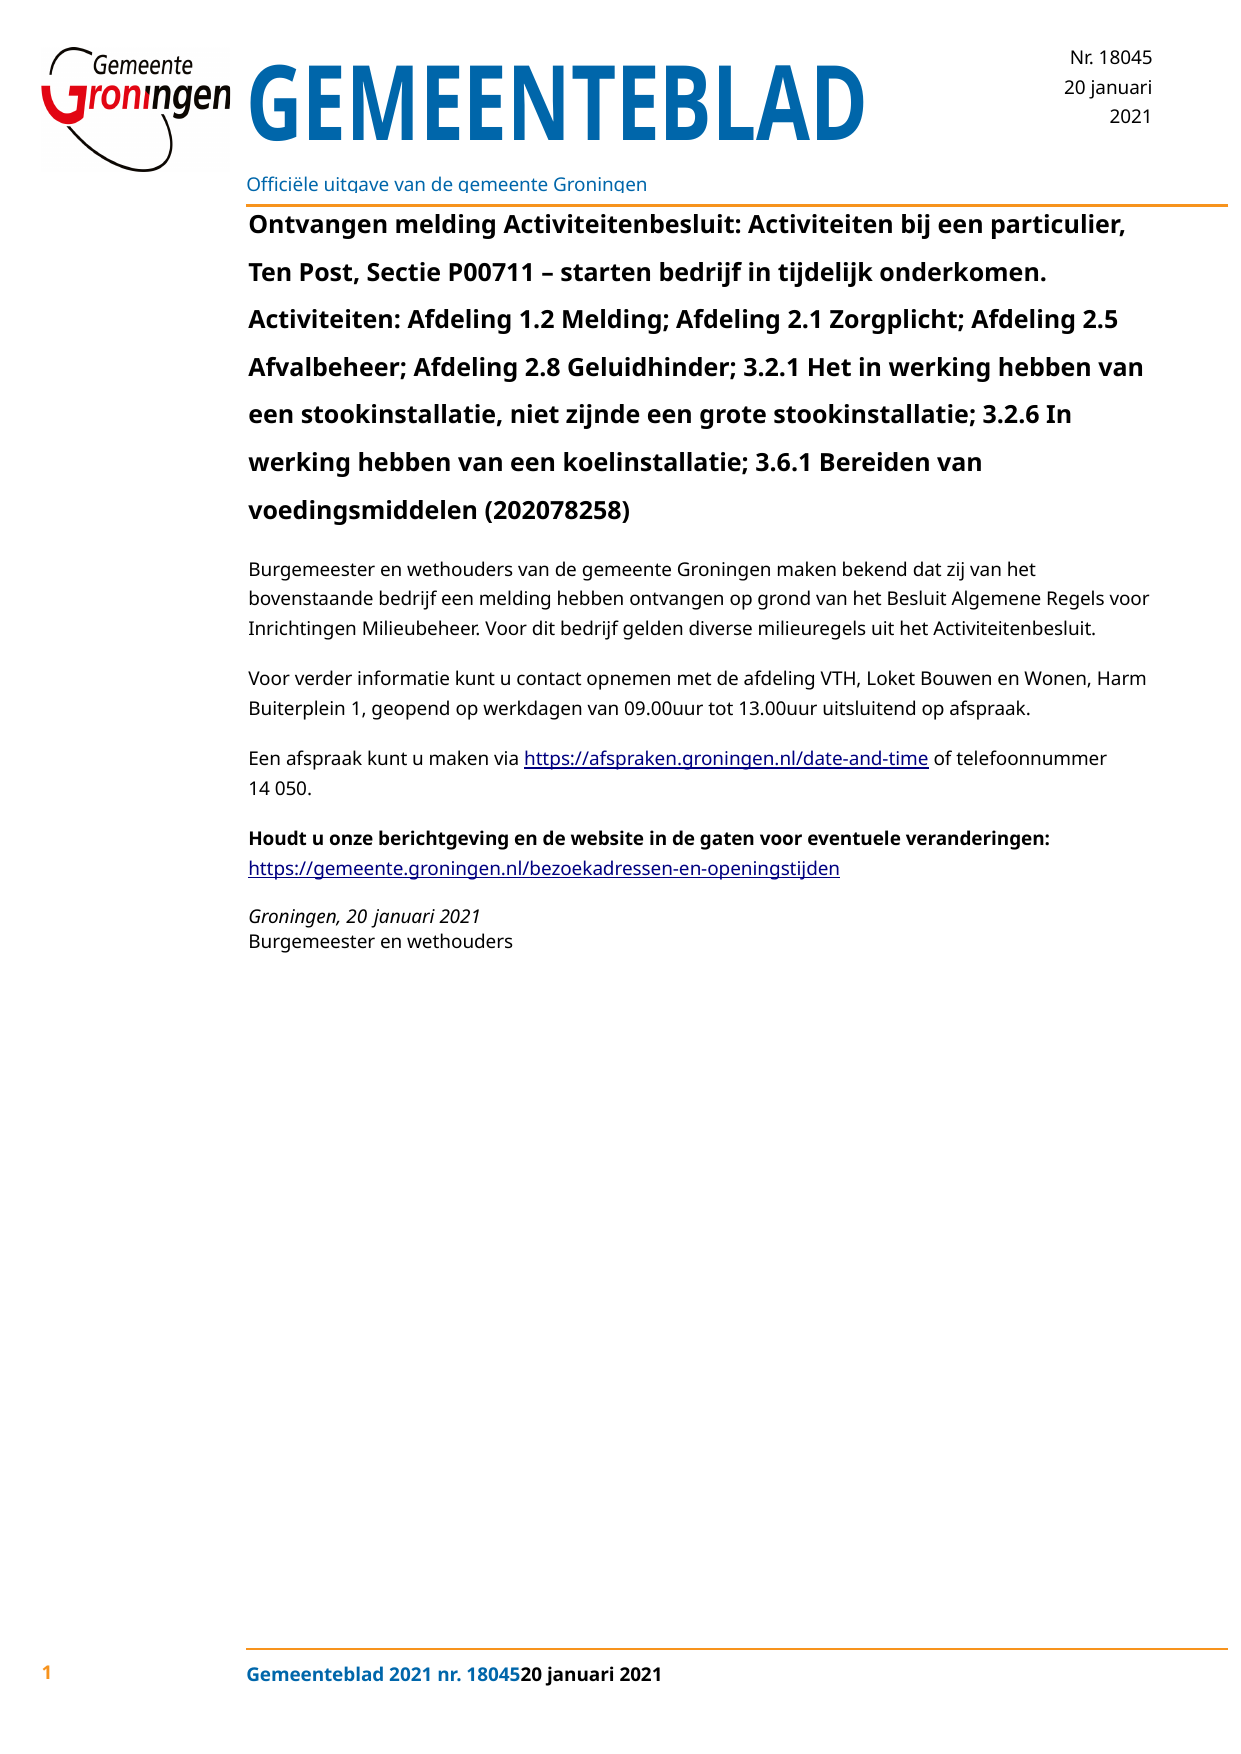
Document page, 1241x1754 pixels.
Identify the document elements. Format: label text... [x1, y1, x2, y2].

text Groningen, 20 januari 2021 [248, 903, 1152, 929]
text Voor verder informatie kunt u contact opnemen met de afdeling VTH, Loket Bouwen en Wonen, Harm Buiterplein 1, geopend op werkdagen van 09.00uur tot 13.00uur uitsluitend op afspraak. [248, 666, 1152, 721]
text Burgemeester en wethouders [248, 929, 1152, 954]
text Een afspraak kunt u maken via https://afspraken.groningen.nl/date-and-time of telefoonnummer 14 050. [248, 746, 1152, 801]
text Burgemeester en wethouders van de gemeente Groningen maken bekend dat zij van het bovenstaande bedrijf een melding hebben ontvangen op grond van het Besluit Algemene Regels voor Inrichtingen Milieubeheer. Voor dit bedrijf gelden diverse milieuregels uit het Activiteitenbesluit. [248, 556, 1152, 641]
picture [41, 47, 231, 172]
text Houdt u onze berichtgeving en de website in de gaten voor eventuele veranderingen: https://gemeente.groningen.nl/bezoekadressen-en-openingstijden [248, 826, 1152, 881]
text Ontvangen melding Activiteitenbesluit: Activiteiten bij een particulier, Ten Post, Sectie P00711 – starten bedrijf in tijdelijk onderkomen. Activiteiten: Afdeling 1.2 Melding; Afdeling 2.1 Zorgplicht; Afdeling 2.5 Afvalbeheer; Afdeling 2.8 Geluidhinder; 3.2.1 Het in werking hebben van een stookinstallatie, niet zijnde een grote stookinstallatie; 3.2.6 In werking hebben van een koelinstallatie; 3.6.1 Bereiden van voedingsmiddelen (202078258) [248, 207, 1152, 526]
